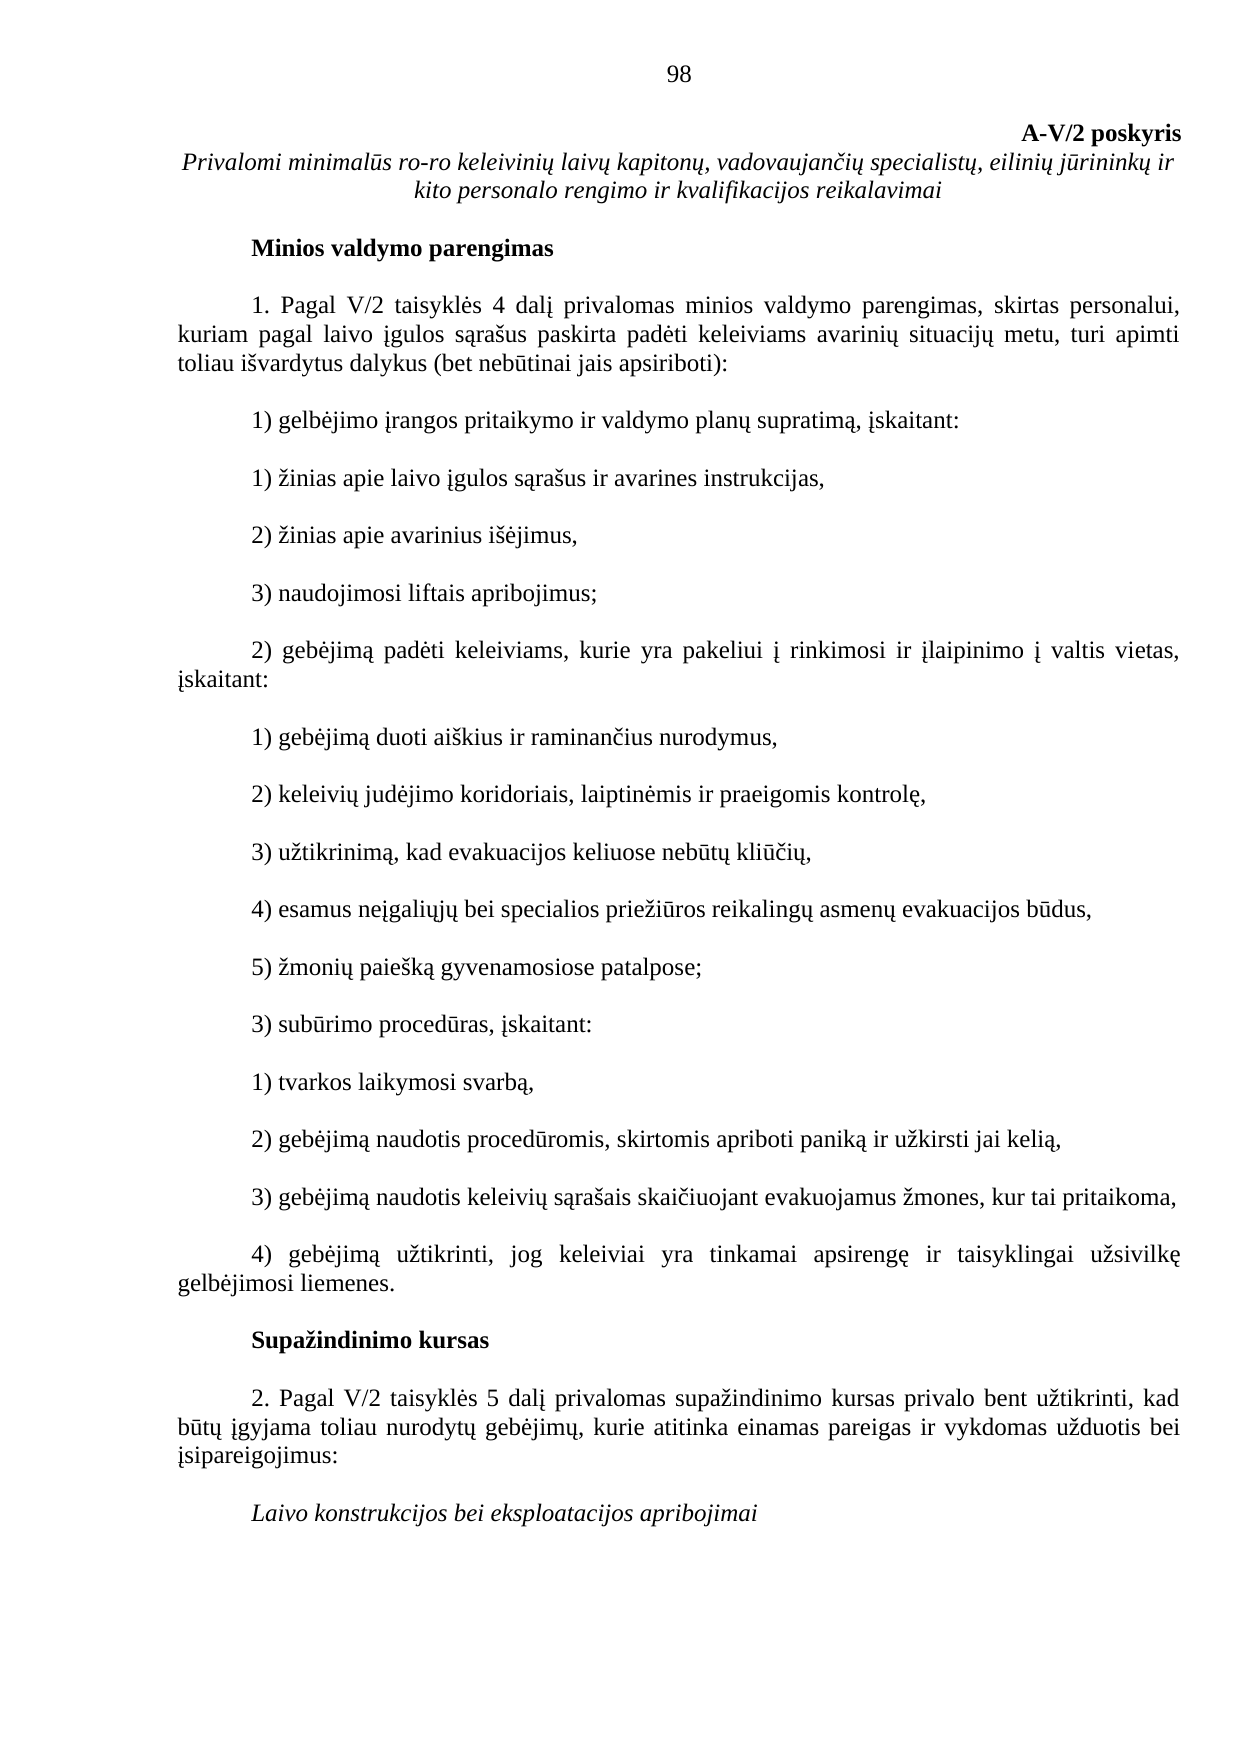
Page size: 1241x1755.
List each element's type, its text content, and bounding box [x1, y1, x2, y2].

text 4) esamus neįgaliųjų bei specialios priežiūros reikalingų asmenų evakuacijos būdus, [177, 894, 1181, 923]
text Minios valdymo parengimas [177, 233, 1181, 262]
text 4) gebėjimą užtikrinti, jog keleiviai yra tinkamai apsirengę ir taisyklingai užsivilkę gelbėjimosi liemenes. [177, 1239, 1181, 1297]
text A-V/2 poskyris [177, 118, 1181, 147]
text 2) gebėjimą padėti keleiviams, kurie yra pakeliui į rinkimosi ir įlaipinimo į valtis vietas, įskaitant: [177, 636, 1181, 693]
text 1. Pagal V/2 taisyklės 4 dalį privalomas minios valdymo parengimas, skirtas personalui, kuriam pagal laivo įgulos sąrašus paskirta padėti keleiviams avarinių situacijų metu, turi apimti toliau išvardytus dalykus (bet nebūtinai jais apsiriboti): [177, 291, 1181, 377]
text Laivo konstrukcijos bei eksploatacijos apribojimai [177, 1498, 1181, 1527]
text 2. Pagal V/2 taisyklės 5 dalį privalomas supažindinimo kursas privalo bent užtikrinti, kad būtų įgyjama toliau nurodytų gebėjimų, kurie atitinka einamas pareigas ir vykdomas užduotis bei įsipareigojimus: [177, 1383, 1181, 1469]
text 3) naudojimosi liftais apribojimus; [177, 578, 1181, 607]
text 3) gebėjimą naudotis keleivių sąrašais skaičiuojant evakuojamus žmones, kur tai pritaikoma, [177, 1182, 1181, 1211]
text 1) tvarkos laikymosi svarbą, [177, 1067, 1181, 1096]
text Privalomi minimalūs ro-ro keleivinių laivų kapitonų, vadovaujančių specialistų, eilinių jūrininkų ir kito personalo rengimo ir kvalifikacijos reikalavimai [177, 147, 1181, 204]
text 5) žmonių paiešką gyvenamosiose patalpose; [177, 952, 1181, 981]
text 1) gelbėjimo įrangos pritaikymo ir valdymo planų supratimą, įskaitant: [177, 406, 1181, 434]
text 1) žinias apie laivo įgulos sąrašus ir avarines instrukcijas, [177, 463, 1181, 492]
text Supažindinimo kursas [177, 1326, 1181, 1354]
text 2) keleivių judėjimo koridoriais, laiptinėmis ir praeigomis kontrolę, [177, 779, 1181, 808]
text 2) gebėjimą naudotis procedūromis, skirtomis apriboti paniką ir užkirsti jai kelią, [177, 1124, 1181, 1153]
text 3) užtikrinimą, kad evakuacijos keliuose nebūtų kliūčių, [177, 837, 1181, 866]
text 1) gebėjimą duoti aiškius ir raminančius nurodymus, [177, 722, 1181, 751]
text 2) žinias apie avarinius išėjimus, [177, 521, 1181, 549]
text 3) subūrimo procedūras, įskaitant: [177, 1009, 1181, 1038]
